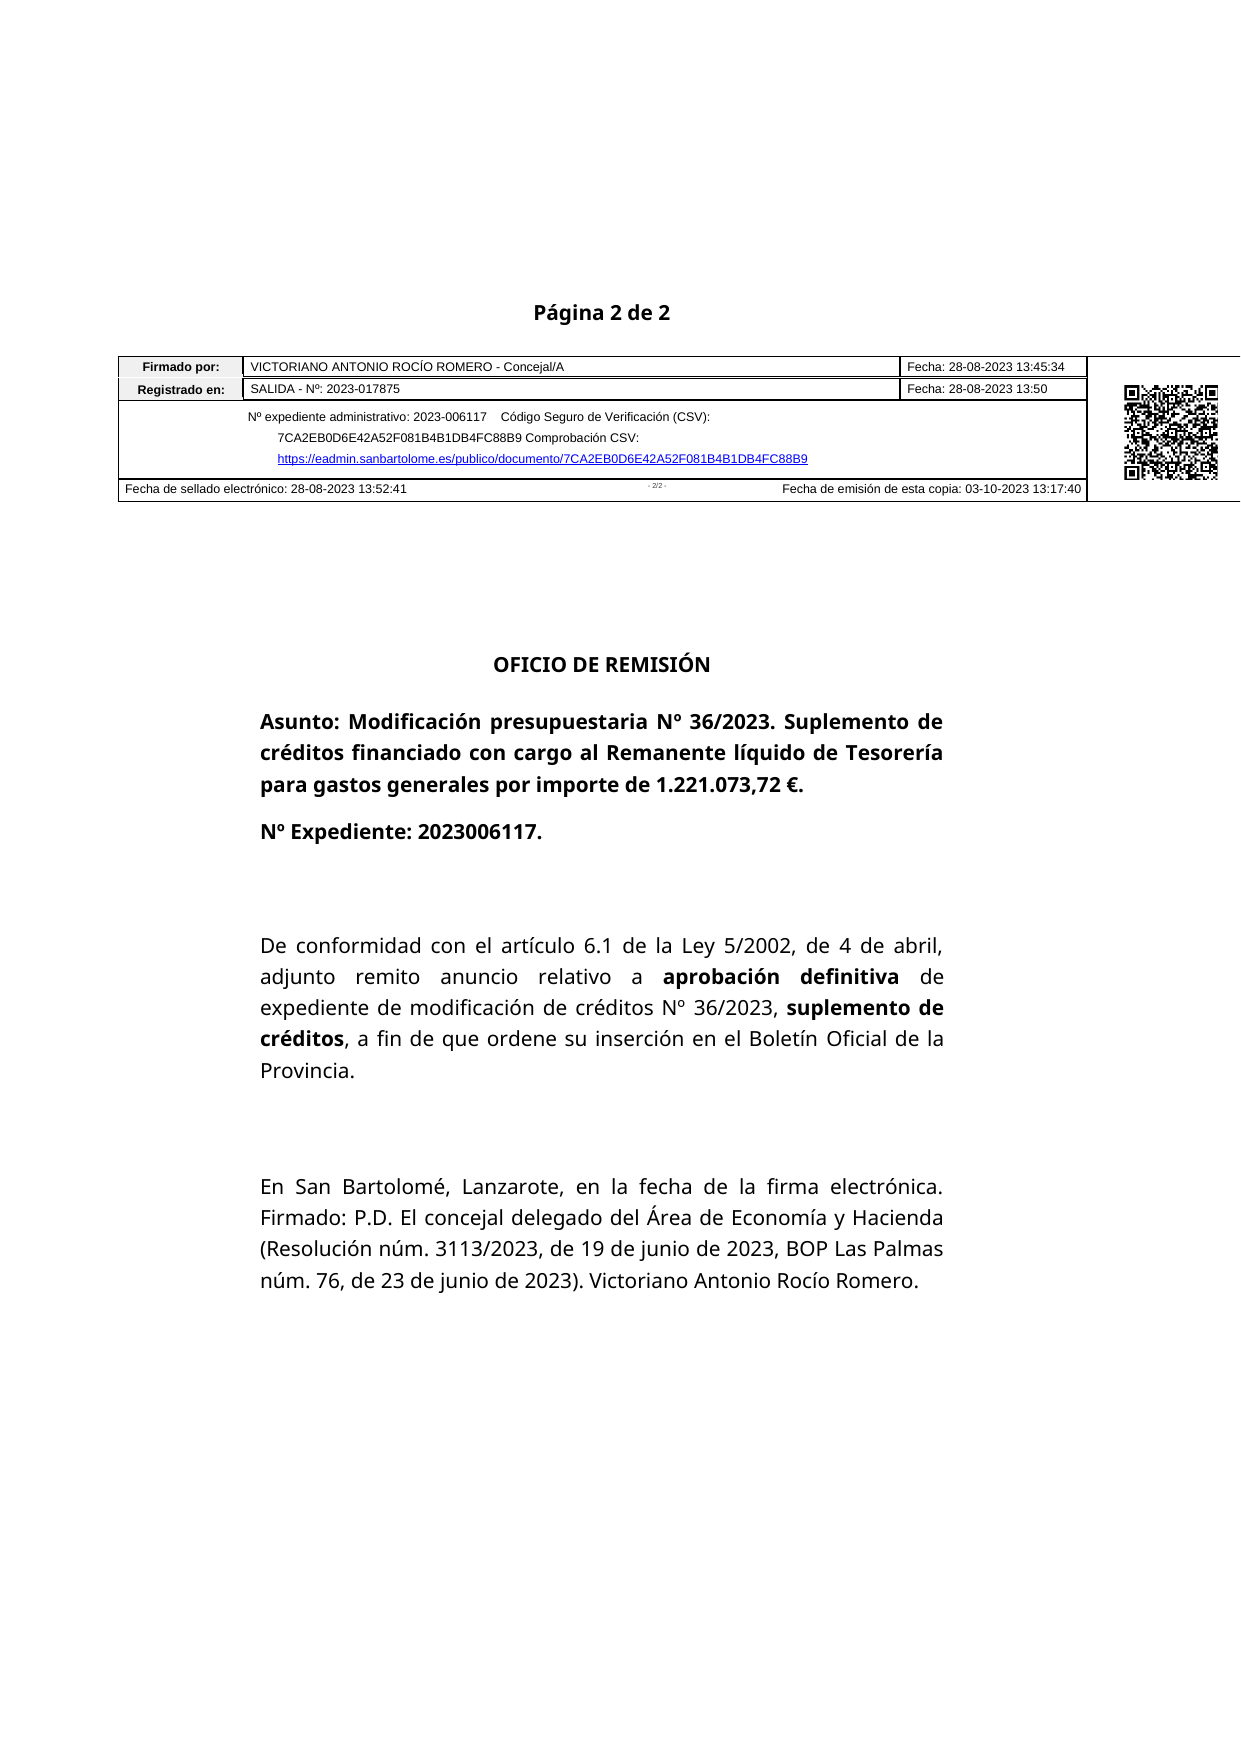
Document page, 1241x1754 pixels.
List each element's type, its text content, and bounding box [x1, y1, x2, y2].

text Asunto: Modificación presupuestaria Nº 36/2023. Suplemento de créditos financiado con cargo al Remanente líquido de Tesorería para gastos generales por importe de 1.221.073,72 €. [260, 707, 944, 798]
text En San Bartolomé, Lanzarote, en la fecha de la firma electrónica. Firmado: P.D. El concejal delegado del Área de Economía y Hacienda (Resolución núm. 3113/2023, de 19 de junio de 2023, BOP Las Palmas núm. 76, de 23 de junio de 2023). Victoriano Antonio Rocío Romero. [260, 1172, 944, 1294]
text Página 2 de 2 [118, 298, 1085, 326]
table_cell Nº expediente administrativo: 2023-006117 Código Seguro de Verificación (CSV): 7CA2EB0D6E42A52F081B4B1DB4FC88B9 Comprobación CSV: https://eadmin.sanbartolome.es/publico/documento/7CA2EB0D6E42A52F081B4B1DB4FC88B9 [119, 401, 1086, 478]
table_header VICTORIANO ANTONIO ROCÍO ROMERO - Concejal/A [244, 357, 899, 376]
text OFICIO DE REMISIÓN [118, 651, 1086, 679]
table_cell Registrado en: [119, 381, 242, 397]
table_cell SALIDA - Nº: 2023-017875 [244, 379, 899, 399]
table_header Fecha: 28-08-2023 13:45:34 [901, 357, 1086, 376]
table_cell Fecha de sellado electrónico: 28-08-2023 13:52:41 - 2/2 - Fecha de emisión de esta copia: 03-10-2023 13:17:40 [119, 480, 1086, 501]
text De conformidad con el artículo 6.1 de la Ley 5/2002, de 4 de abril, adjunto remito anuncio relativo a aprobación definitiva de expediente de modificación de créditos Nº 36/2023, suplemento de créditos, a fin de que ordene su inserción en el Boletín Oficial de la Provincia. [260, 931, 944, 1084]
table_cell Fecha: 28-08-2023 13:50 [901, 379, 1086, 399]
text Nº Expediente: 2023006117. [260, 817, 1122, 846]
table_header [1088, 357, 1240, 501]
table_header Firmado por: [119, 357, 242, 374]
